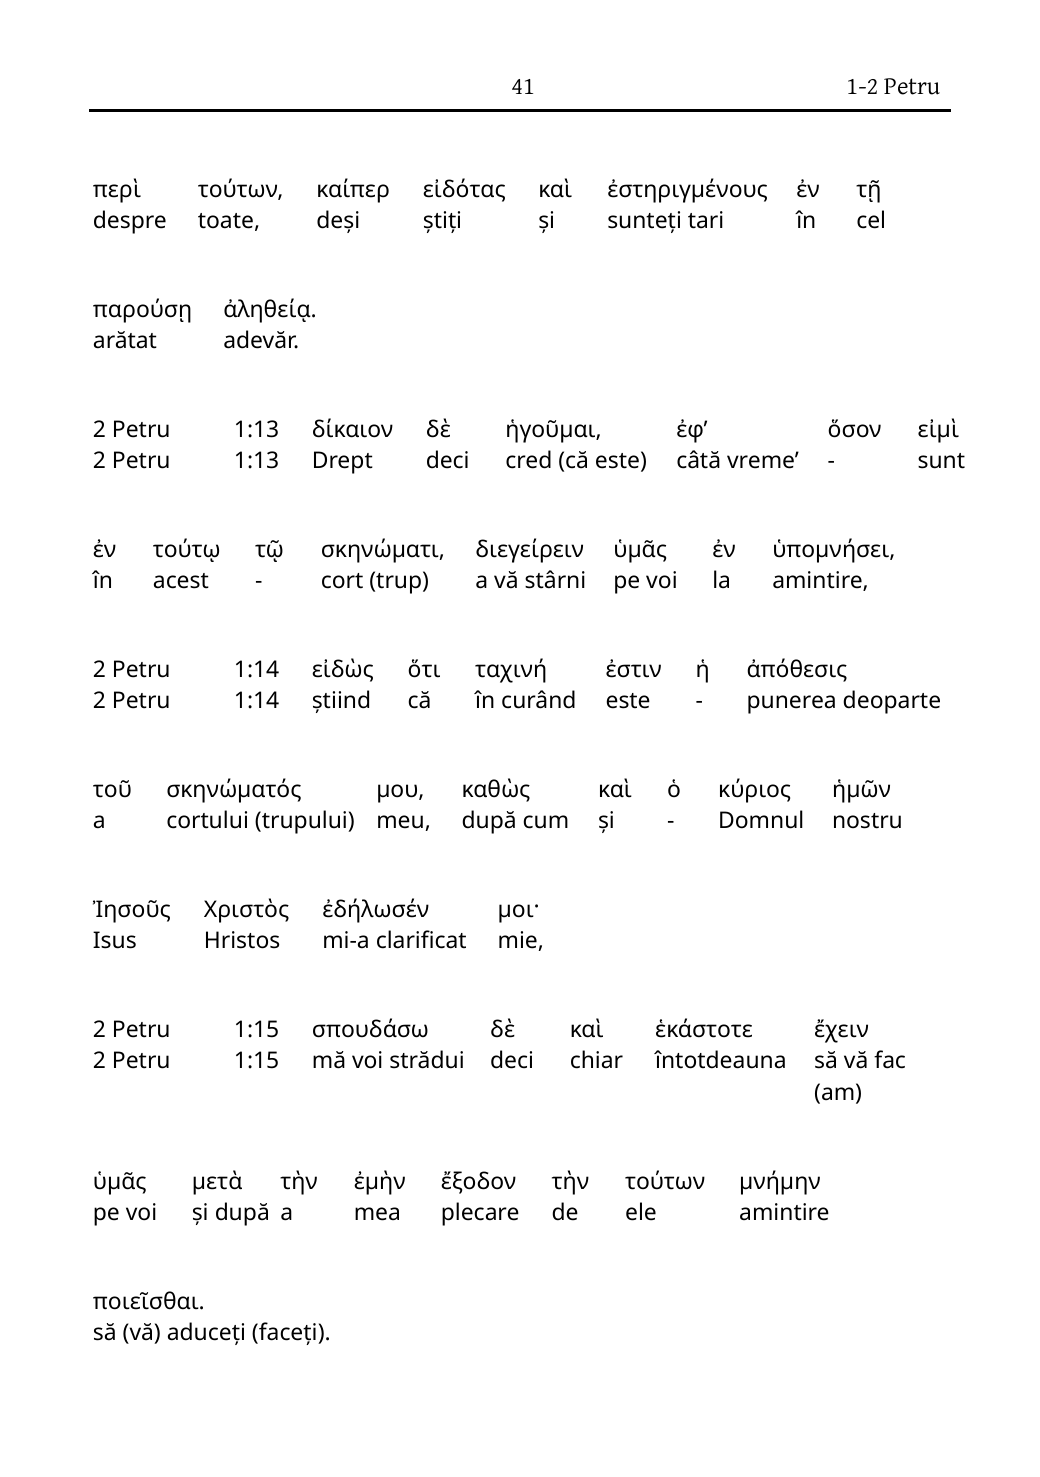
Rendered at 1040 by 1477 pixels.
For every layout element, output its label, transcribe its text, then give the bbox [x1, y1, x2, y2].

table_header [828, 742, 927, 773]
table_cell τοῦ [89, 773, 162, 804]
table_cell - [251, 564, 316, 595]
table_cell ἐστηριγμένους [603, 173, 792, 204]
table_header [621, 1133, 735, 1164]
table_cell ἐν [89, 533, 148, 564]
table_header [823, 381, 913, 413]
table_cell nostru [828, 804, 927, 836]
table_cell pe voi [609, 564, 708, 595]
table_cell ἡ [691, 653, 742, 684]
table_header [89, 862, 199, 893]
table_cell τῇ [852, 173, 918, 204]
table_cell ἔχειν [810, 1013, 957, 1044]
table_header [493, 862, 573, 893]
table_cell a [89, 804, 162, 836]
table_cell știind [308, 684, 403, 715]
table_cell și după [188, 1196, 276, 1227]
table_cell arătat [89, 324, 219, 355]
table_cell καθὼς [457, 773, 594, 804]
table_cell mi-a clarificat [318, 924, 493, 956]
table_header [194, 141, 312, 172]
table_cell Χριστὸς [200, 893, 318, 924]
table_header [742, 622, 958, 653]
table_cell a vă stârni [471, 564, 609, 595]
table_cell εἰμὶ [913, 413, 991, 444]
table_cell 2 Petru [89, 413, 229, 444]
table_cell σπουδάσω [308, 1013, 486, 1044]
table_header [403, 622, 471, 653]
table_cell 2 Petru [89, 1013, 229, 1044]
table_header [230, 381, 307, 413]
table_cell ὅτι [403, 653, 471, 684]
table_cell τούτων, [194, 173, 312, 204]
table_cell în [89, 564, 148, 595]
table_cell de [547, 1196, 621, 1227]
table_header [457, 742, 594, 773]
table_header [308, 381, 421, 413]
table_cell ὑμᾶς [89, 1165, 187, 1196]
table_header [230, 982, 307, 1013]
table_header [436, 1133, 547, 1164]
table_header [603, 141, 792, 172]
table_cell ἡγοῦμαι, [501, 413, 672, 444]
table_cell Drept [308, 444, 421, 475]
table_cell mă voi strădui [308, 1045, 486, 1107]
table_header [200, 862, 318, 893]
table_cell după cum [457, 804, 594, 836]
table_header [349, 1133, 436, 1164]
table_cell sunteți tari [603, 204, 792, 235]
table_cell câtă vreme’ [672, 444, 823, 475]
table_header [852, 141, 918, 172]
table_cell τὴν [547, 1165, 621, 1196]
table_cell ποιεῖσθαι. [89, 1285, 351, 1316]
table_cell punerea deoparte [742, 684, 958, 715]
table_cell acest [149, 564, 251, 595]
table_cell și [534, 204, 603, 235]
table_header [534, 141, 603, 172]
table_cell și [594, 804, 663, 836]
table_cell καίπερ [312, 173, 418, 204]
table_header [691, 622, 742, 653]
table_cell toate, [194, 204, 312, 235]
table_cell 1:13 [230, 413, 307, 444]
table_cell καὶ [594, 773, 663, 804]
table_header [501, 381, 672, 413]
table_cell μου, [372, 773, 457, 804]
table_cell amintire [735, 1196, 870, 1227]
table_cell deci [421, 444, 501, 475]
table_header [810, 982, 957, 1013]
table_cell este [601, 684, 691, 715]
table_cell adevăr. [219, 324, 342, 355]
table_header [219, 261, 342, 293]
table_cell ταχινή [471, 653, 601, 684]
table_header [471, 502, 609, 533]
table_cell 1:13 [230, 444, 307, 475]
table_header [735, 1133, 870, 1164]
table_header [913, 381, 991, 413]
table_cell τῷ [251, 533, 316, 564]
table_cell pe voi [89, 1196, 187, 1227]
table_header [89, 1254, 351, 1285]
table_cell καὶ [534, 173, 603, 204]
table_header [486, 982, 565, 1013]
table_cell 1:14 [230, 653, 307, 684]
table_cell 1:15 [230, 1045, 307, 1107]
table_header [601, 622, 691, 653]
table_cell ὁ [663, 773, 714, 804]
table_cell deci [486, 1045, 565, 1107]
table_cell εἰδότας [419, 173, 534, 204]
table_cell σκηνώματός [162, 773, 372, 804]
table_header [421, 381, 501, 413]
table_header [651, 982, 810, 1013]
table_header [672, 381, 823, 413]
table_cell ἐφ’ [672, 413, 823, 444]
table_header [316, 502, 471, 533]
table_cell 1:14 [230, 684, 307, 715]
table_cell deși [312, 204, 418, 235]
table_cell - [823, 444, 913, 475]
table_cell 1:15 [230, 1013, 307, 1044]
table_cell τούτῳ [149, 533, 251, 564]
table_cell cred (că este) [501, 444, 672, 475]
table_header [318, 862, 493, 893]
table_cell ἐν [708, 533, 768, 564]
table_cell ἀληθείᾳ. [219, 293, 342, 324]
table_header [565, 982, 651, 1013]
table_cell sunt [913, 444, 991, 475]
table_header [708, 502, 768, 533]
table_cell ἡμῶν [828, 773, 927, 804]
table_header [419, 141, 534, 172]
table_cell mea [349, 1196, 436, 1227]
table_cell ele [621, 1196, 735, 1227]
table_cell παρούσῃ [89, 293, 219, 324]
table_cell că [403, 684, 471, 715]
table_cell plecare [436, 1196, 547, 1227]
table_header [89, 502, 148, 533]
table_header [230, 622, 307, 653]
table_header [149, 502, 251, 533]
table_header [89, 1133, 187, 1164]
table_header [162, 742, 372, 773]
table_cell τὴν [276, 1165, 349, 1196]
table_cell περὶ [89, 173, 193, 204]
table_cell μνήμην [735, 1165, 870, 1196]
table_cell δὲ [486, 1013, 565, 1044]
table_header [89, 261, 219, 293]
table_header [308, 982, 486, 1013]
table_cell să (vă) aduceți (faceți). [89, 1316, 351, 1347]
table_cell 2 Petru [89, 1045, 229, 1107]
table_header [792, 141, 852, 172]
table_cell ἑκάστοτε [651, 1013, 810, 1044]
table_cell - [663, 804, 714, 836]
table_cell 2 Petru [89, 684, 229, 715]
table_cell ἔξοδον [436, 1165, 547, 1196]
table_cell cortului (trupului) [162, 804, 372, 836]
table_header [89, 381, 229, 413]
table_cell εἰδὼς [308, 653, 403, 684]
table_header [714, 742, 828, 773]
table_cell ἐστιν [601, 653, 691, 684]
table_cell cel [852, 204, 918, 235]
table_header [89, 982, 229, 1013]
table_cell Domnul [714, 804, 828, 836]
table_cell ὑπομνήσει, [768, 533, 919, 564]
table_cell a [276, 1196, 349, 1227]
table_cell în curând [471, 684, 601, 715]
table_header [251, 502, 316, 533]
table_header [276, 1133, 349, 1164]
table_header [308, 622, 403, 653]
table_cell Isus [89, 924, 199, 956]
table_cell διεγείρειν [471, 533, 609, 564]
table_cell ὅσον [823, 413, 913, 444]
table_header [372, 742, 457, 773]
table_cell mie, [493, 924, 573, 956]
table_cell chiar [565, 1045, 651, 1107]
table_cell 2 Petru [89, 653, 229, 684]
table_cell δίκαιον [308, 413, 421, 444]
table_cell meu, [372, 804, 457, 836]
table_cell κύριος [714, 773, 828, 804]
table_cell Hristos [200, 924, 318, 956]
table_cell - [691, 684, 742, 715]
table_cell τούτων [621, 1165, 735, 1196]
table_cell 2 Petru [89, 444, 229, 475]
table_cell cort (trup) [316, 564, 471, 595]
table_header [768, 502, 919, 533]
table_cell ἐμὴν [349, 1165, 436, 1196]
table_header [89, 742, 162, 773]
table_cell ὑμᾶς [609, 533, 708, 564]
table_header [594, 742, 663, 773]
table_header [312, 141, 418, 172]
table_header [663, 742, 714, 773]
table_cell Ἰησοῦς [89, 893, 199, 924]
table_cell μοι· [493, 893, 573, 924]
table_cell καὶ [565, 1013, 651, 1044]
table_cell întotdeauna [651, 1045, 810, 1107]
table_cell să vă fac (am) [810, 1045, 957, 1107]
table_cell știți [419, 204, 534, 235]
table_cell în [792, 204, 852, 235]
table_header [471, 622, 601, 653]
table_header [547, 1133, 621, 1164]
table_header [89, 622, 229, 653]
table_cell σκηνώματι, [316, 533, 471, 564]
table_header [188, 1133, 276, 1164]
table_cell ἀπόθεσις [742, 653, 958, 684]
table_cell ἐδήλωσέν [318, 893, 493, 924]
table_header [89, 141, 193, 172]
table_cell la [708, 564, 768, 595]
table_header [609, 502, 708, 533]
table_cell μετὰ [188, 1165, 276, 1196]
table_cell amintire, [768, 564, 919, 595]
table_cell despre [89, 204, 193, 235]
table_cell δὲ [421, 413, 501, 444]
table_cell ἐν [792, 173, 852, 204]
